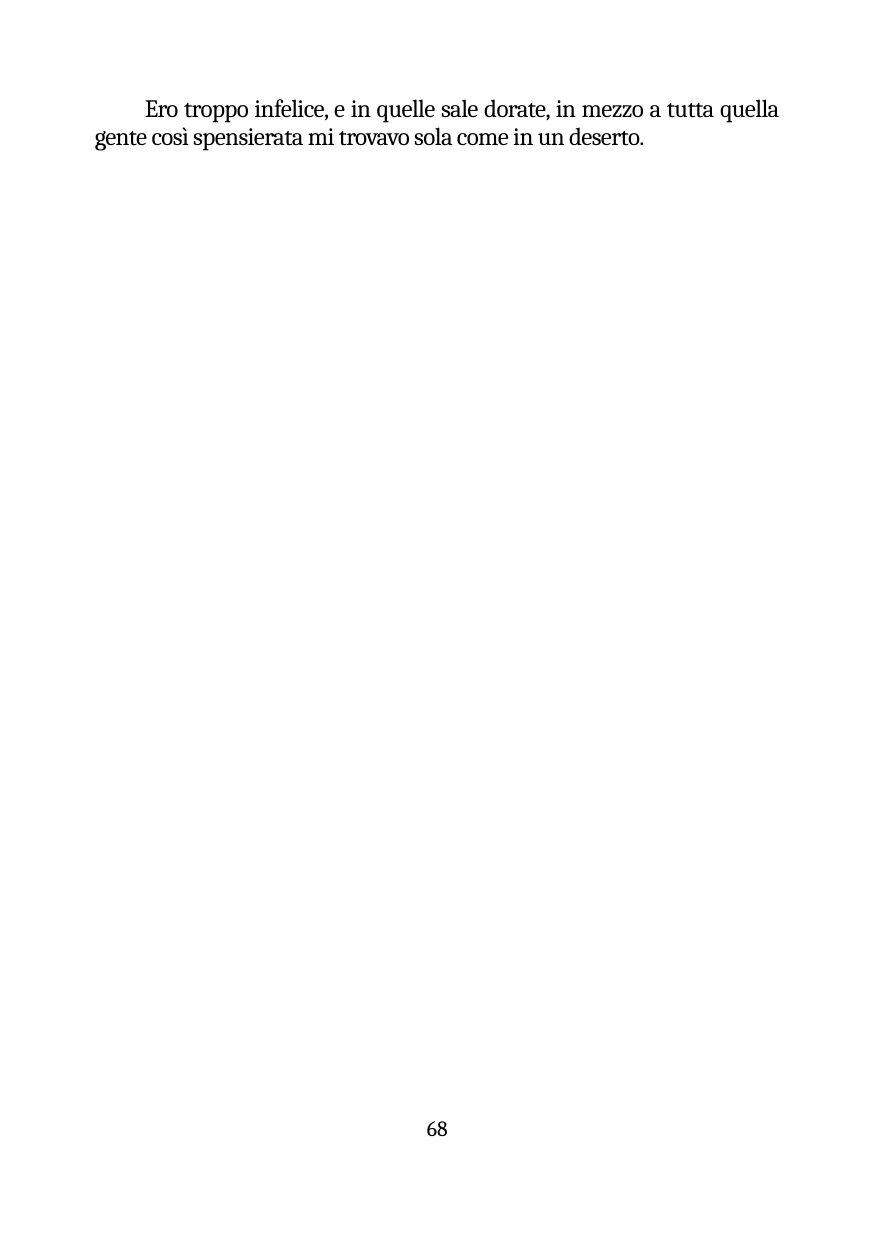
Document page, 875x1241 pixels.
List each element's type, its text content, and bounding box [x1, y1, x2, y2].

text Ero troppo infelice, e in quelle sale dorate, in mezzo a tutta quella gente così spensierata mi trovavo sola come in un deserto. [94, 94, 779, 152]
